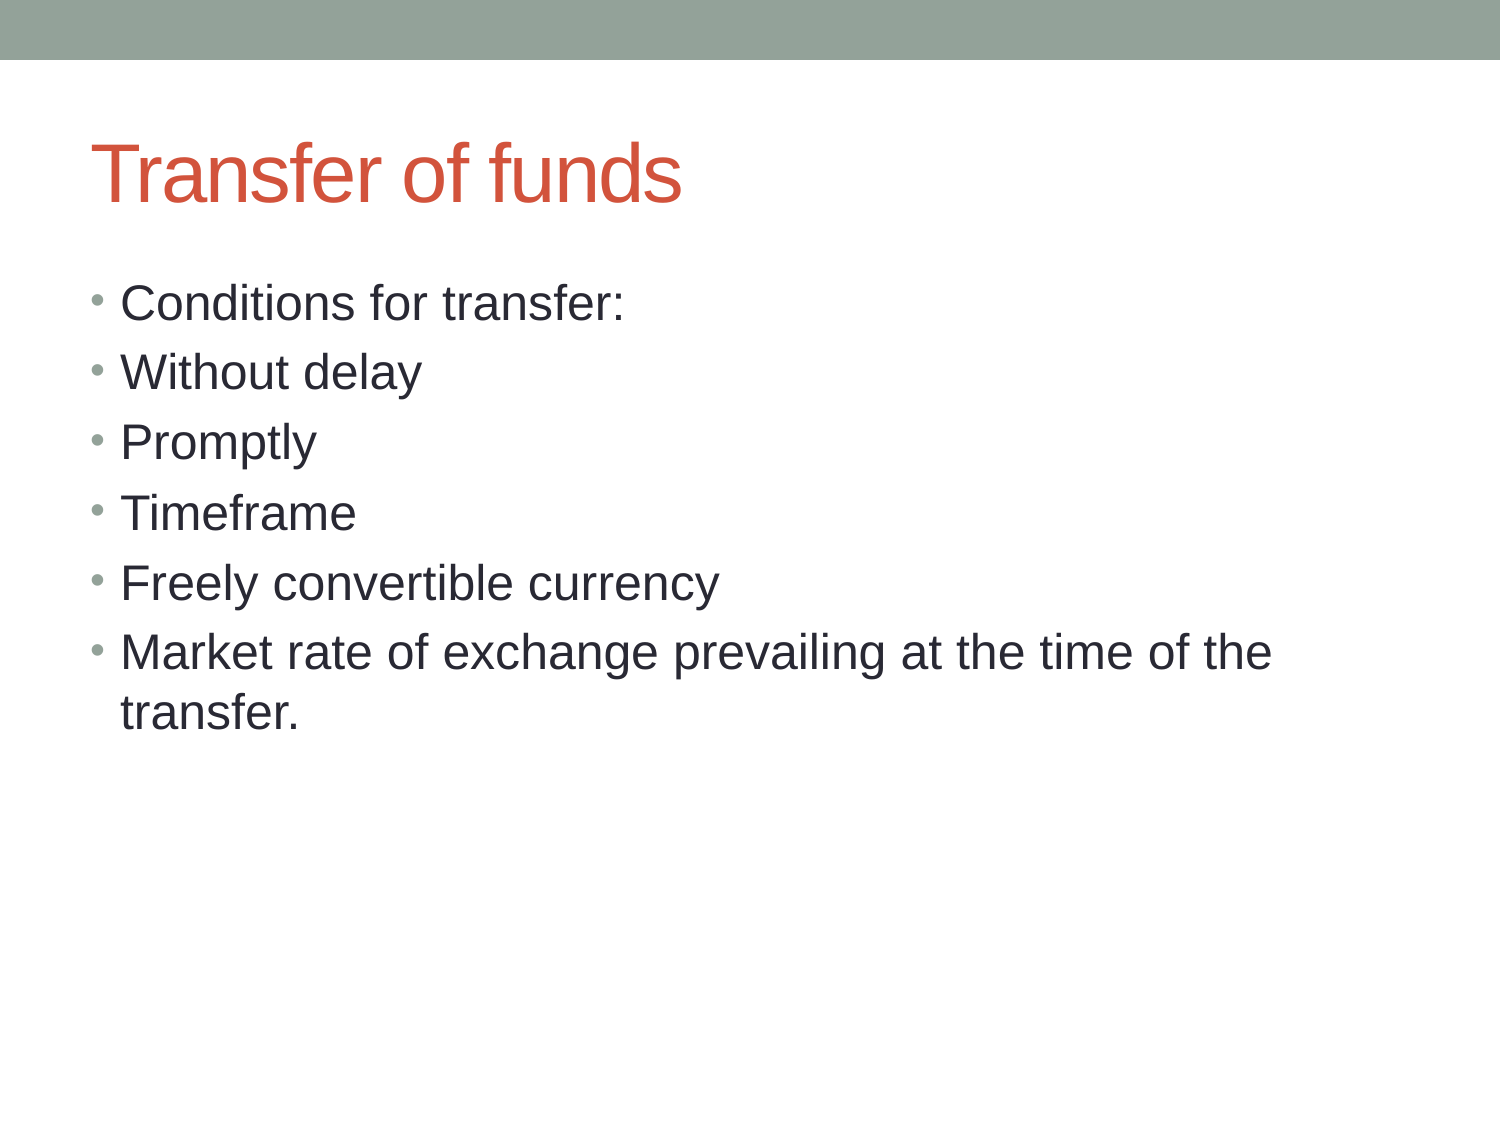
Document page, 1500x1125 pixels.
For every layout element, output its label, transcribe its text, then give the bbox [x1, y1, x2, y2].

title Transfer of funds [75, 87, 1425, 250]
list Conditions for transfer: Without delay Promptly Timeframe Freely convertible currency Market rate of exchange prevailing at the time of the transfer. [75, 262, 1425, 1063]
